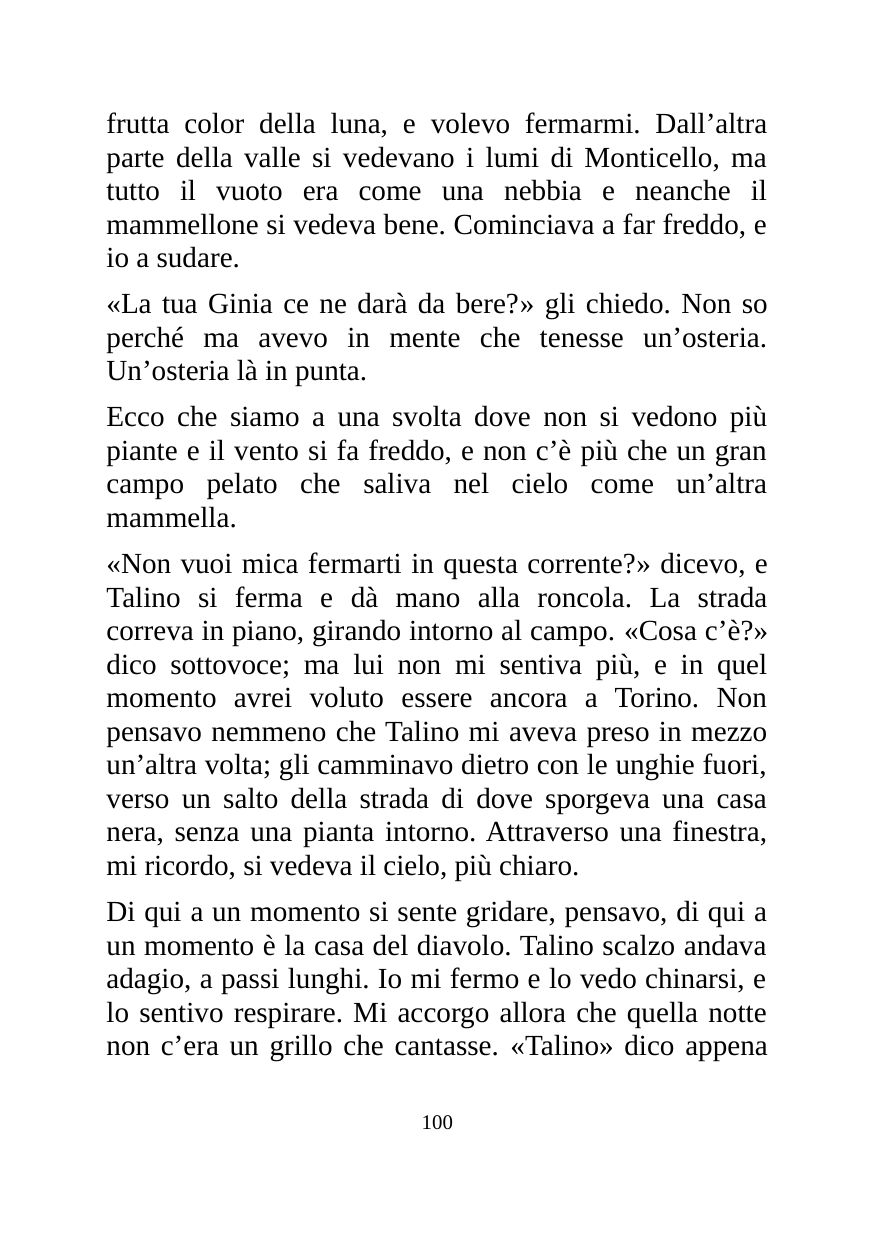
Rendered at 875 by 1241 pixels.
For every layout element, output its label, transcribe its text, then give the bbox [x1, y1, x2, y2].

text Di qui a un momento si sente gridare, pensavo, di qui a un momento è la casa del diavolo. Talino scalzo andava adagio, a passi lunghi. Io mi fermo e lo vedo chinarsi, e lo sentivo respirare. Mi accorgo allora che quella notte non c’era un grillo che cantasse. «Talino» dico appena [106, 894, 768, 1062]
text Ecco che siamo a una svolta dove non si vedono più piante e il vento si fa freddo, e non c’è più che un gran campo pelato che saliva nel cielo come un’altra mammella. [106, 399, 768, 534]
text frutta color della luna, e volevo fermarmi. Dall’altra parte della valle si vedevano i lumi di Monticello, ma tutto il vuoto era come una nebbia e neanche il mammellone si vedeva bene. Cominciava a far freddo, e io a sudare. [106, 106, 768, 274]
text «La tua Ginia ce ne darà da bere?» gli chiedo. Non so perché ma avevo in mente che tenesse un’osteria. Un’osteria là in punta. [106, 286, 768, 387]
text «Non vuoi mica fermarti in questa corrente?» dicevo, e Talino si ferma e dà mano alla roncola. La strada correva in piano, girando intorno al campo. «Cosa c’è?» dico sottovoce; ma lui non mi sentiva più, e in quel momento avrei voluto essere ancora a Torino. Non pensavo nemmeno che Talino mi aveva preso in mezzo un’altra volta; gli camminavo dietro con le unghie fuori, verso un salto della strada di dove sporgeva una casa nera, senza una pianta intorno. Attraverso una finestra, mi ricordo, si vedeva il cielo, più chiaro. [106, 546, 768, 882]
